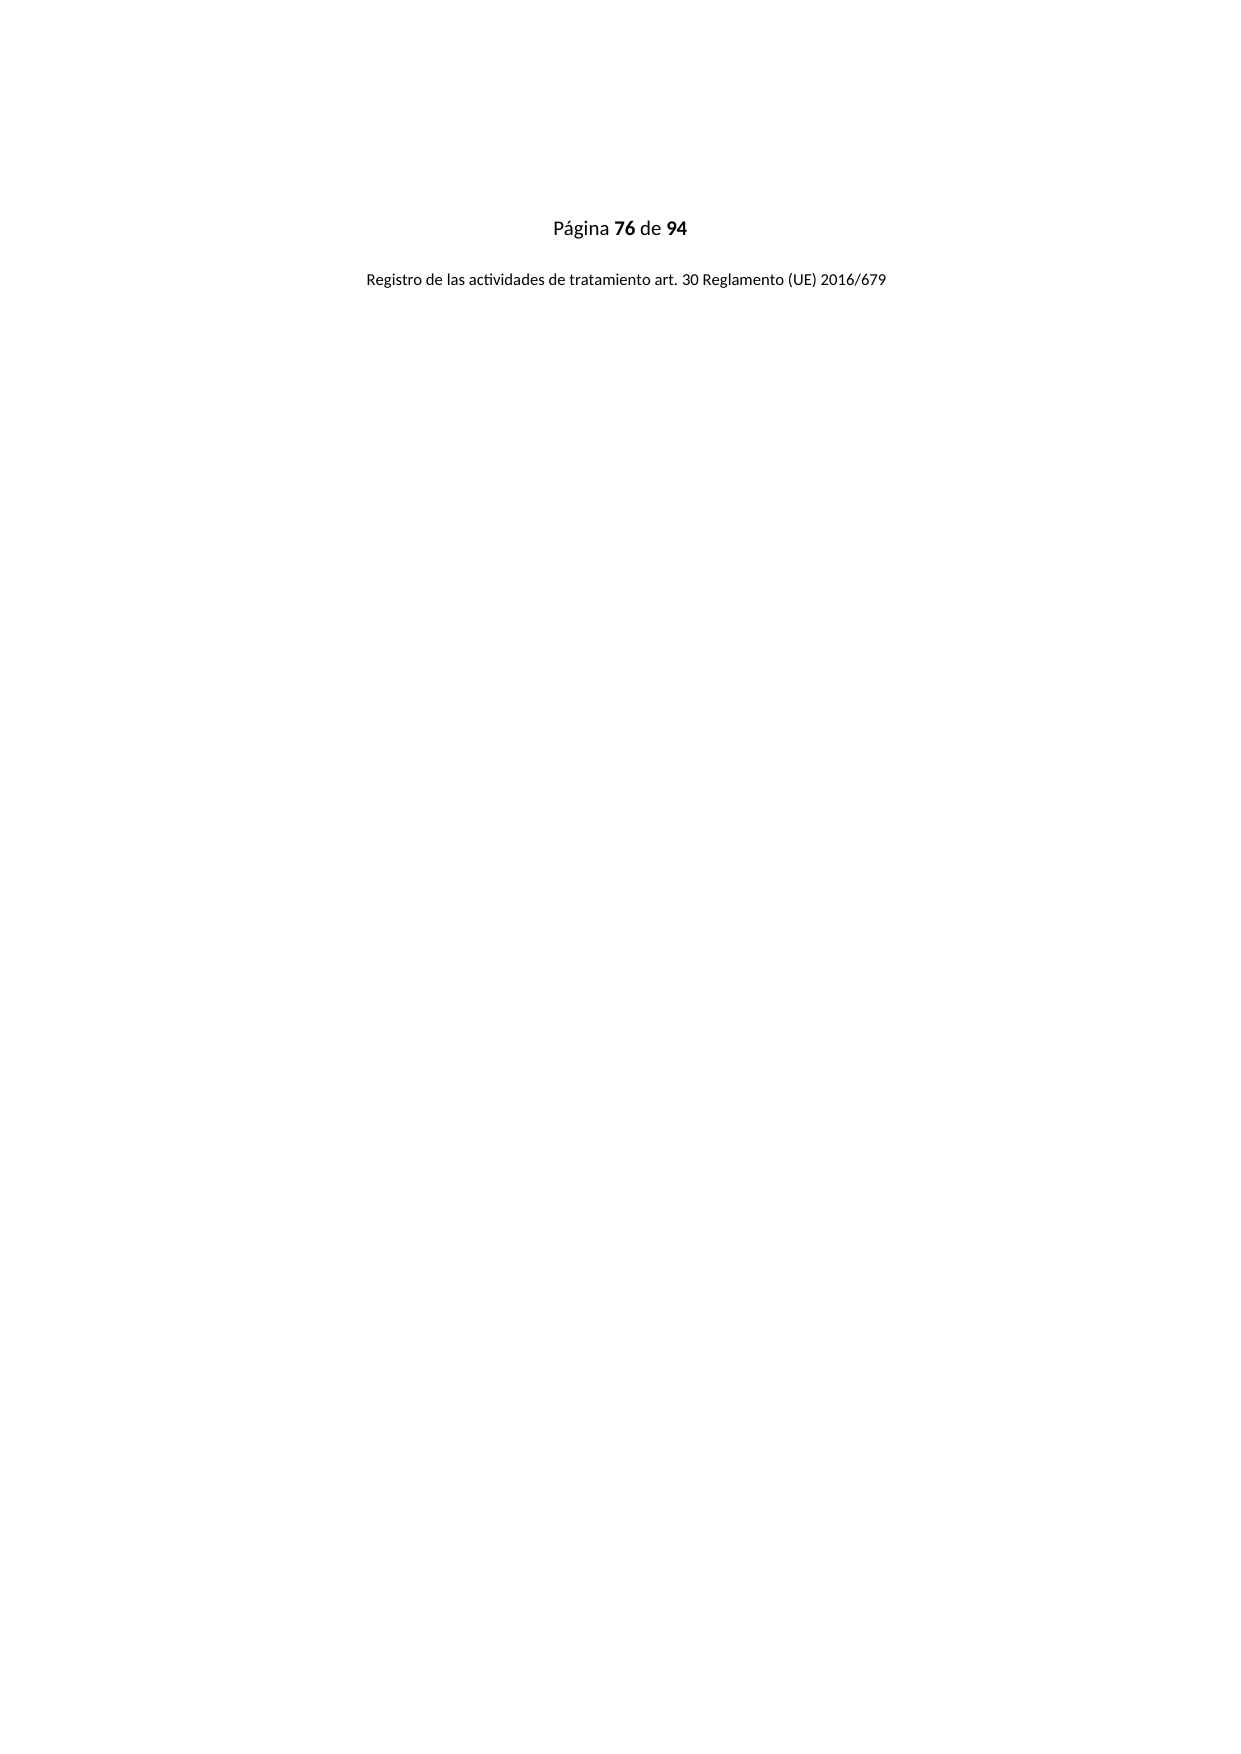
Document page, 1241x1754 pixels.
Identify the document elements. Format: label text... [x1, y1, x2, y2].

text Página 76 de 94 [177, 216, 1063, 241]
text Registro de las actividades de tratamiento art. 30 Reglamento (UE) 2016/679 [366, 269, 1226, 289]
